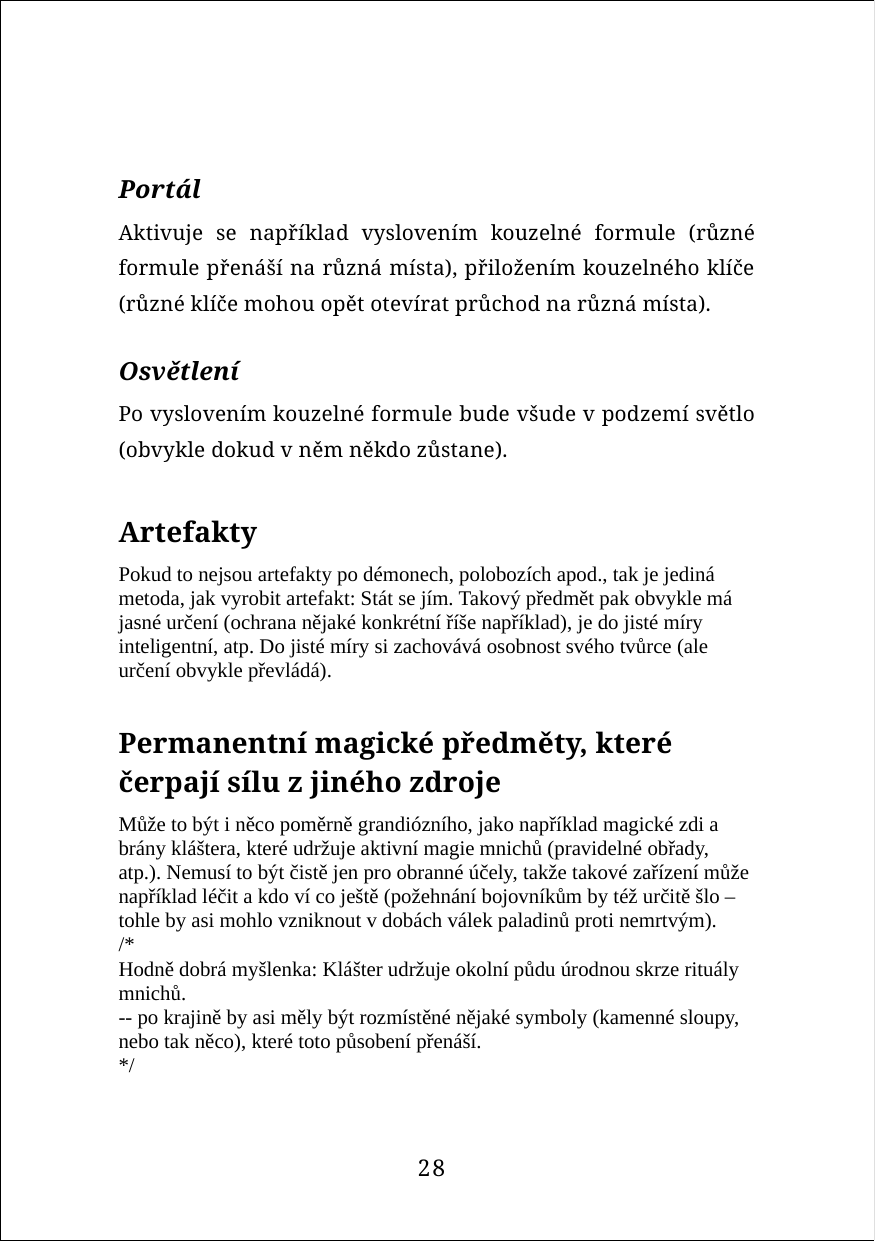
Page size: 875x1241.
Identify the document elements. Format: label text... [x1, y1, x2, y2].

subtitle Portál [118, 172, 756, 206]
subtitle Artefakty [118, 512, 756, 550]
subtitle Osvětlení [118, 354, 756, 388]
text Aktivuje se například vyslovením kouzelné formule (různé formule přenáší na různá místa), přiložením kouzelného klíče (různé klíče mohou opět otevírat průchod na různá místa). [118, 218, 756, 317]
text -- po krajině by asi měly být rozmístěné nějaké symboly (kamenné sloupy, nebo tak něco), které toto působení přenáší. [118, 1004, 756, 1053]
text Hodně dobrá myšlenka: Klášter udržuje okolní půdu úrodnou skrze rituály mnichů. [118, 956, 756, 1004]
text Může to být i něco poměrně grandiózního, jako například magické zdi a brány kláštera, které udržuje aktivní magie mnichů (pravidelné obřady, atp.). Nemusí to být čistě jen pro obranné účely, takže takové zařízení může například léčit a kdo ví co ještě (požehnání bojovníkům by též určitě šlo – tohle by asi mohlo vzniknout v dobách válek paladinů proti nemrtvým). [118, 812, 756, 932]
text /* [118, 932, 756, 956]
text */ [118, 1053, 756, 1077]
text Pokud to nejsou artefakty po démonech, polobozích apod., tak je jediná metoda, jak vyrobit artefakt: Stát se jím. Takový předmět pak obvykle má jasné určení (ochrana nějaké konkrétní říše například), je do jisté míry inteligentní, atp. Do jisté míry si zachovává osobnost svého tvůrce (ale určení obvykle převládá). [118, 562, 756, 682]
subtitle Permanentní magické předměty, které čerpají sílu z jiného zdroje [118, 724, 756, 800]
text Po vyslovením kouzelné formule bude všude v podzemí světlo (obvykle dokud v něm někdo zůstane). [118, 399, 756, 463]
